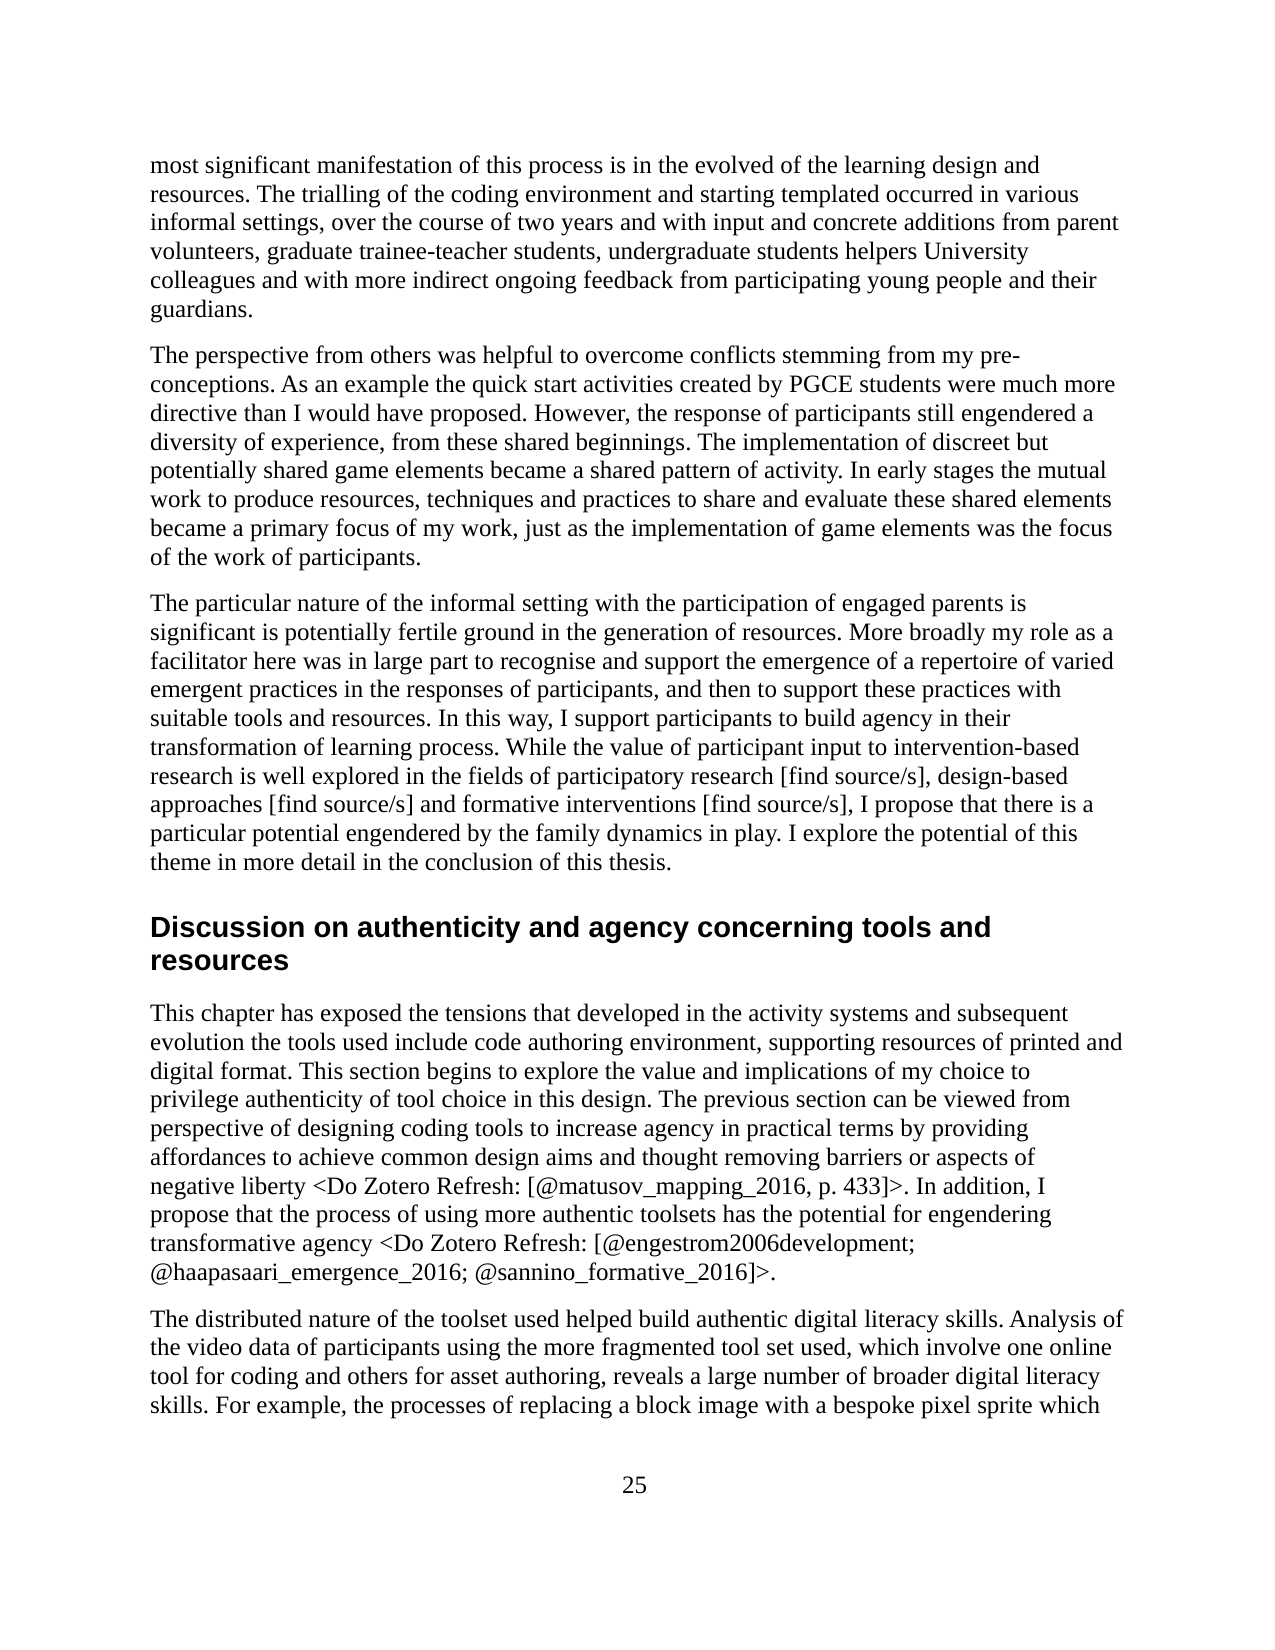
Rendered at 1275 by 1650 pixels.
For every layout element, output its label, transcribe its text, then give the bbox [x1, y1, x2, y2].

text The particular nature of the informal setting with the participation of engaged parents is significant is potentially fertile ground in the generation of resources. More broadly my role as a facilitator here was in large part to recognise and support the emergence of a repertoire of varied emergent practices in the responses of participants, and then to support these practices with suitable tools and resources. In this way, I support participants to build agency in their transformation of learning process. While the value of participant input to intervention-based research is well explored in the fields of participatory research [find source/s], design-based approaches [find source/s] and formative interventions [find source/s], I propose that there is a particular potential engendered by the family dynamics in play. I explore the potential of this theme in more detail in the conclusion of this thesis. [150, 588, 1125, 876]
text This chapter has exposed the tensions that developed in the activity systems and subsequent evolution the tools used include code authoring environment, supporting resources of printed and digital format. This section begins to explore the value and implications of my choice to privilege authenticity of tool choice in this design. The previous section can be viewed from perspective of designing coding tools to increase agency in practical terms by providing affordances to achieve common design aims and thought removing barriers or aspects of negative liberty <Do Zotero Refresh: [@matusov_mapping_2016, p. 433]>. In addition, I propose that the process of using more authentic toolsets has the potential for engendering transformative agency <Do Zotero Refresh: [@engestrom2006development; @haapasaari_emergence_2016; @sannino_formative_2016]>. [150, 998, 1125, 1286]
text The perspective from others was helpful to overcome conflicts stemming from my pre-conceptions. As an example the quick start activities created by PGCE students were much more directive than I would have proposed. However, the response of participants still engendered a diversity of experience, from these shared beginnings. The implementation of discreet but potentially shared game elements became a shared pattern of activity. In early stages the mutual work to produce resources, techniques and practices to share and evaluate these shared elements became a primary focus of my work, just as the implementation of game elements was the focus of the work of participants. [150, 340, 1125, 570]
text The distributed nature of the toolset used helped build authentic digital literacy skills. Analysis of the video data of participants using the more fragmented tool set used, which involve one online tool for coding and others for asset authoring, reveals a large number of broader digital literacy skills. For example, the processes of replacing a block image with a bespoke pixel sprite which [150, 1304, 1125, 1419]
subtitle Discussion on authenticity and agency concerning tools and resources [150, 910, 1125, 977]
text most significant manifestation of this process is in the evolved of the learning design and resources. The trialling of the coding environment and starting templated occurred in various informal settings, over the course of two years and with input and concrete additions from parent volunteers, graduate trainee-teacher students, undergraduate students helpers University colleagues and with more indirect ongoing feedback from participating young people and their guardians. [150, 150, 1125, 322]
